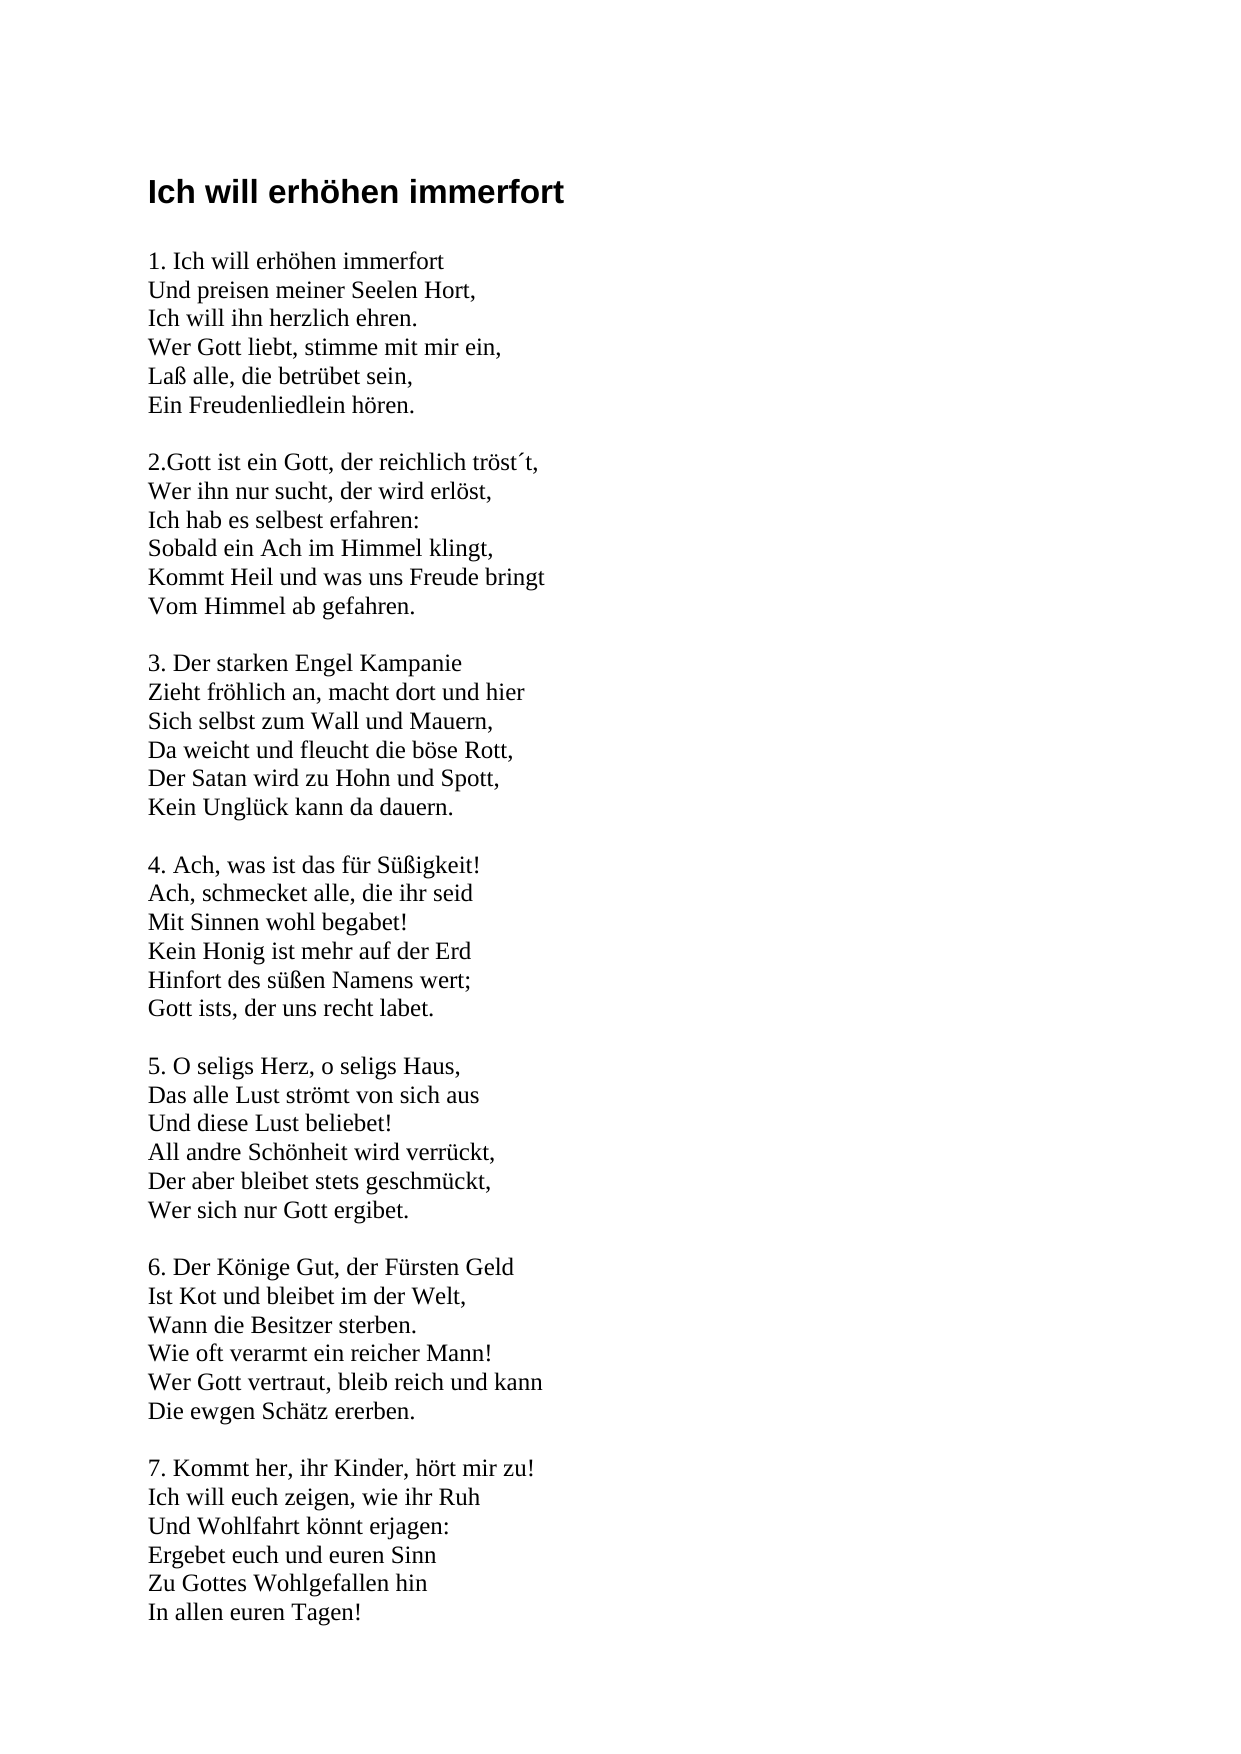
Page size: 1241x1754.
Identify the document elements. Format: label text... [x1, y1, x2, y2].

text Ist Kot und bleibet im der Welt, [148, 1281, 1093, 1310]
text 6. Der Könige Gut, der Fürsten Geld [148, 1252, 1093, 1281]
text 5. O seligs Herz, o seligs Haus, [148, 1051, 1093, 1080]
text Ich will ihn herzlich ehren. [148, 303, 1093, 332]
text Mit Sinnen wohl begabet! [148, 907, 1093, 936]
subtitle Ich will erhöhen immerfort [148, 173, 1093, 211]
text Der aber bleibet stets geschmückt, [148, 1166, 1093, 1195]
text 1. Ich will erhöhen immerfort [148, 246, 1093, 275]
text 7. Kommt her, ihr Kinder, hört mir zu! [148, 1453, 1093, 1482]
text Kein Unglück kann da dauern. [148, 792, 1093, 821]
text Und preisen meiner Seelen Hort, [148, 275, 1093, 303]
text Gott ists, der uns recht labet. [148, 993, 1093, 1022]
text Ergebet euch und euren Sinn [148, 1540, 1093, 1568]
text Ein Freudenliedlein hören. [148, 390, 1093, 418]
text Laß alle, die betrübet sein, [148, 361, 1093, 390]
text Sich selbst zum Wall und Mauern, [148, 706, 1093, 735]
text Wer Gott liebt, stimme mit mir ein, [148, 332, 1093, 361]
text Ich hab es selbest erfahren: [148, 505, 1093, 533]
text Das alle Lust strömt von sich aus [148, 1080, 1093, 1108]
text Wer ihn nur sucht, der wird erlöst, [148, 476, 1093, 505]
text Ach, schmecket alle, die ihr seid [148, 878, 1093, 907]
text 2.Gott ist ein Gott, der reichlich tröst´t, [148, 447, 1093, 476]
text Vom Himmel ab gefahren. [148, 591, 1093, 620]
text Wie oft verarmt ein reicher Mann! [148, 1338, 1093, 1367]
text In allen euren Tagen! [148, 1597, 1093, 1626]
text All andre Schönheit wird verrückt, [148, 1137, 1093, 1166]
text Kommt Heil und was uns Freude bringt [148, 562, 1093, 591]
text 4. Ach, was ist das für Süßigkeit! [148, 850, 1093, 878]
text Sobald ein Ach im Himmel klingt, [148, 533, 1093, 562]
text Hinfort des süßen Namens wert; [148, 965, 1093, 993]
text Da weicht und fleucht die böse Rott, [148, 735, 1093, 763]
text Kein Honig ist mehr auf der Erd [148, 936, 1093, 965]
text Wer sich nur Gott ergibet. [148, 1195, 1093, 1223]
text Wann die Besitzer sterben. [148, 1310, 1093, 1338]
text 3. Der starken Engel Kampanie [148, 648, 1093, 677]
text Der Satan wird zu Hohn und Spott, [148, 763, 1093, 792]
text Zieht fröhlich an, macht dort und hier [148, 677, 1093, 706]
text Wer Gott vertraut, bleib reich und kann [148, 1367, 1093, 1396]
text Und diese Lust beliebet! [148, 1108, 1093, 1137]
text Und Wohlfahrt könnt erjagen: [148, 1511, 1093, 1540]
text Zu Gottes Wohlgefallen hin [148, 1568, 1093, 1597]
text Die ewgen Schätz ererben. [148, 1396, 1093, 1425]
text Ich will euch zeigen, wie ihr Ruh [148, 1482, 1093, 1511]
